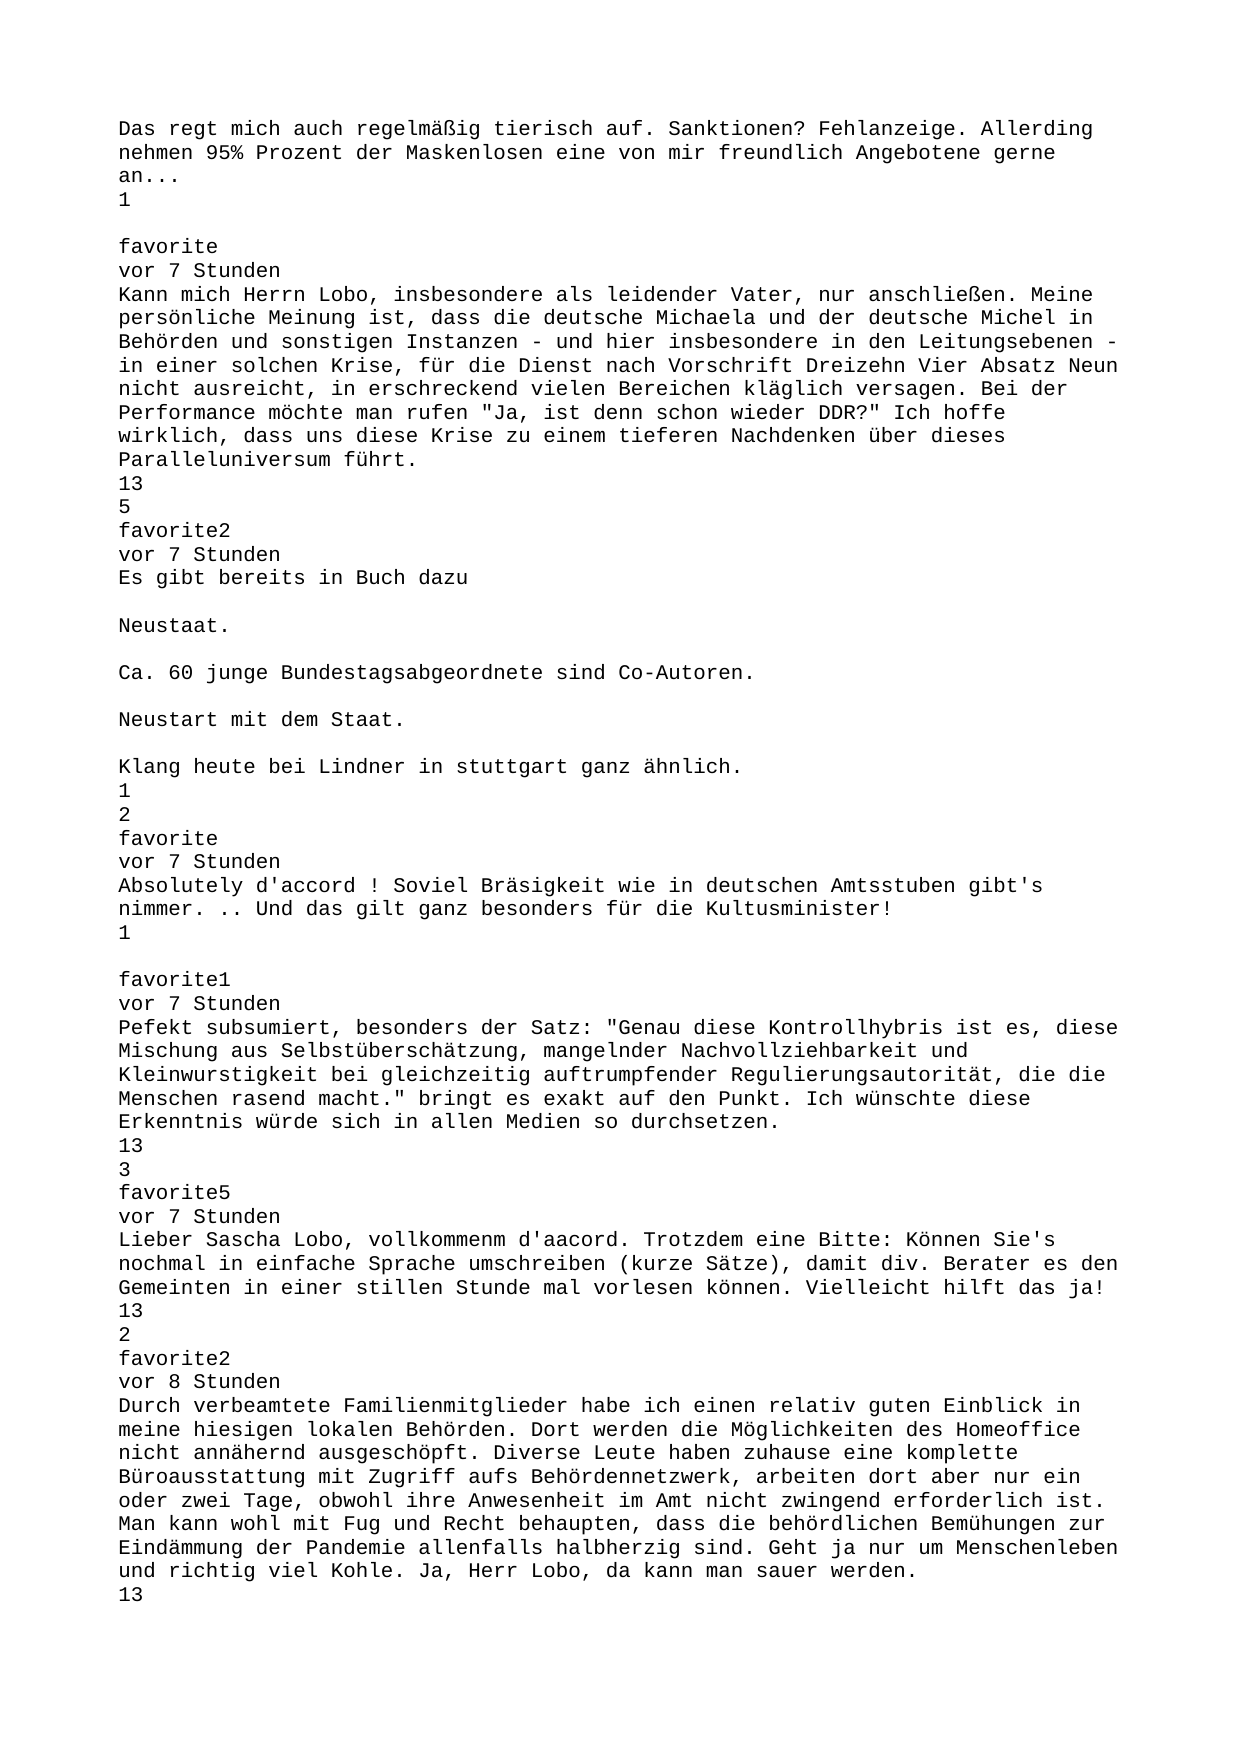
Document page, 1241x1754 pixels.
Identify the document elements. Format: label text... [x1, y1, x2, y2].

text 13 [118, 1300, 1122, 1324]
text 1 [118, 189, 1122, 213]
text favorite2 [118, 1348, 1122, 1371]
text favorite [118, 827, 1122, 851]
text vor 7 Stunden [118, 544, 1122, 567]
text Neustart mit dem Staat. [118, 709, 1122, 733]
text favorite5 [118, 1182, 1122, 1206]
text Lieber Sascha Lobo, vollkommenm d'aacord. Trotzdem eine Bitte: Können Sie's nochmal in einfache Sprache umschreiben (kurze Sätze), damit div. Berater es den Gemeinten in einer stillen Stunde mal vorlesen können. Vielleicht hilft das ja! [118, 1229, 1122, 1300]
text vor 7 Stunden [118, 993, 1122, 1017]
text Das regt mich auch regelmäßig tierisch auf. Sanktionen? Fehlanzeige. Allerding nehmen 95% Prozent der Maskenlosen eine von mir freundlich Angebotene gerne an... [118, 118, 1122, 189]
text Ca. 60 junge Bundestagsabgeordnete sind Co-Autoren. [118, 662, 1122, 686]
text Absolutely d'accord ! Soviel Bräsigkeit wie in deutschen Amtsstuben gibt's nimmer. .. Und das gilt ganz besonders für die Kultusminister! [118, 875, 1122, 922]
text Klang heute bei Lindner in stuttgart ganz ähnlich. [118, 757, 1122, 780]
text Es gibt bereits in Buch dazu [118, 567, 1122, 591]
text 2 [118, 1324, 1122, 1348]
text favorite1 [118, 969, 1122, 993]
text Neustaat. [118, 615, 1122, 638]
text Durch verbeamtete Familienmitglieder habe ich einen relativ guten Einblick in meine hiesigen lokalen Behörden. Dort werden die Möglichkeiten des Homeoffice nicht annähernd ausgeschöpft. Diverse Leute haben zuhause eine komplette Büroausstattung mit Zugriff aufs Behördennetzwerk, arbeiten dort aber nur ein oder zwei Tage, obwohl ihre Anwesenheit im Amt nicht zwingend erforderlich ist. Man kann wohl mit Fug und Recht behaupten, dass die behördlichen Bemühungen zur Eindämmung der Pandemie allenfalls halbherzig sind. Geht ja nur um Menschenleben und richtig viel Kohle. Ja, Herr Lobo, da kann man sauer werden. [118, 1395, 1122, 1584]
text favorite [118, 236, 1122, 260]
text 13 [118, 473, 1122, 496]
text 13 [118, 1135, 1122, 1158]
text vor 7 Stunden [118, 260, 1122, 284]
text favorite2 [118, 520, 1122, 544]
text vor 8 Stunden [118, 1371, 1122, 1395]
text 1 [118, 922, 1122, 946]
text 13 [118, 1584, 1122, 1608]
text 5 [118, 496, 1122, 520]
text Pefekt subsumiert, besonders der Satz: "Genau diese Kontrollhybris ist es, diese Mischung aus Selbstüberschätzung, mangelnder Nachvollziehbarkeit und Kleinwurstigkeit bei gleichzeitig auftrumpfender Regulierungsautorität, die die Menschen rasend macht." bringt es exakt auf den Punkt. Ich wünschte diese Erkenntnis würde sich in allen Medien so durchsetzen. [118, 1017, 1122, 1135]
text 3 [118, 1158, 1122, 1182]
text vor 7 Stunden [118, 1206, 1122, 1229]
text Kann mich Herrn Lobo, insbesondere als leidender Vater, nur anschließen. Meine persönliche Meinung ist, dass die deutsche Michaela und der deutsche Michel in Behörden und sonstigen Instanzen - und hier insbesondere in den Leitungsebenen - in einer solchen Krise, für die Dienst nach Vorschrift Dreizehn Vier Absatz Neun nicht ausreicht, in erschreckend vielen Bereichen kläglich versagen. Bei der Performance möchte man rufen "Ja, ist denn schon wieder DDR?" Ich hoffe wirklich, dass uns diese Krise zu einem tieferen Nachdenken über dieses Paralleluniversum führt. [118, 284, 1122, 473]
text 2 [118, 804, 1122, 827]
text vor 7 Stunden [118, 851, 1122, 875]
text 1 [118, 780, 1122, 804]
